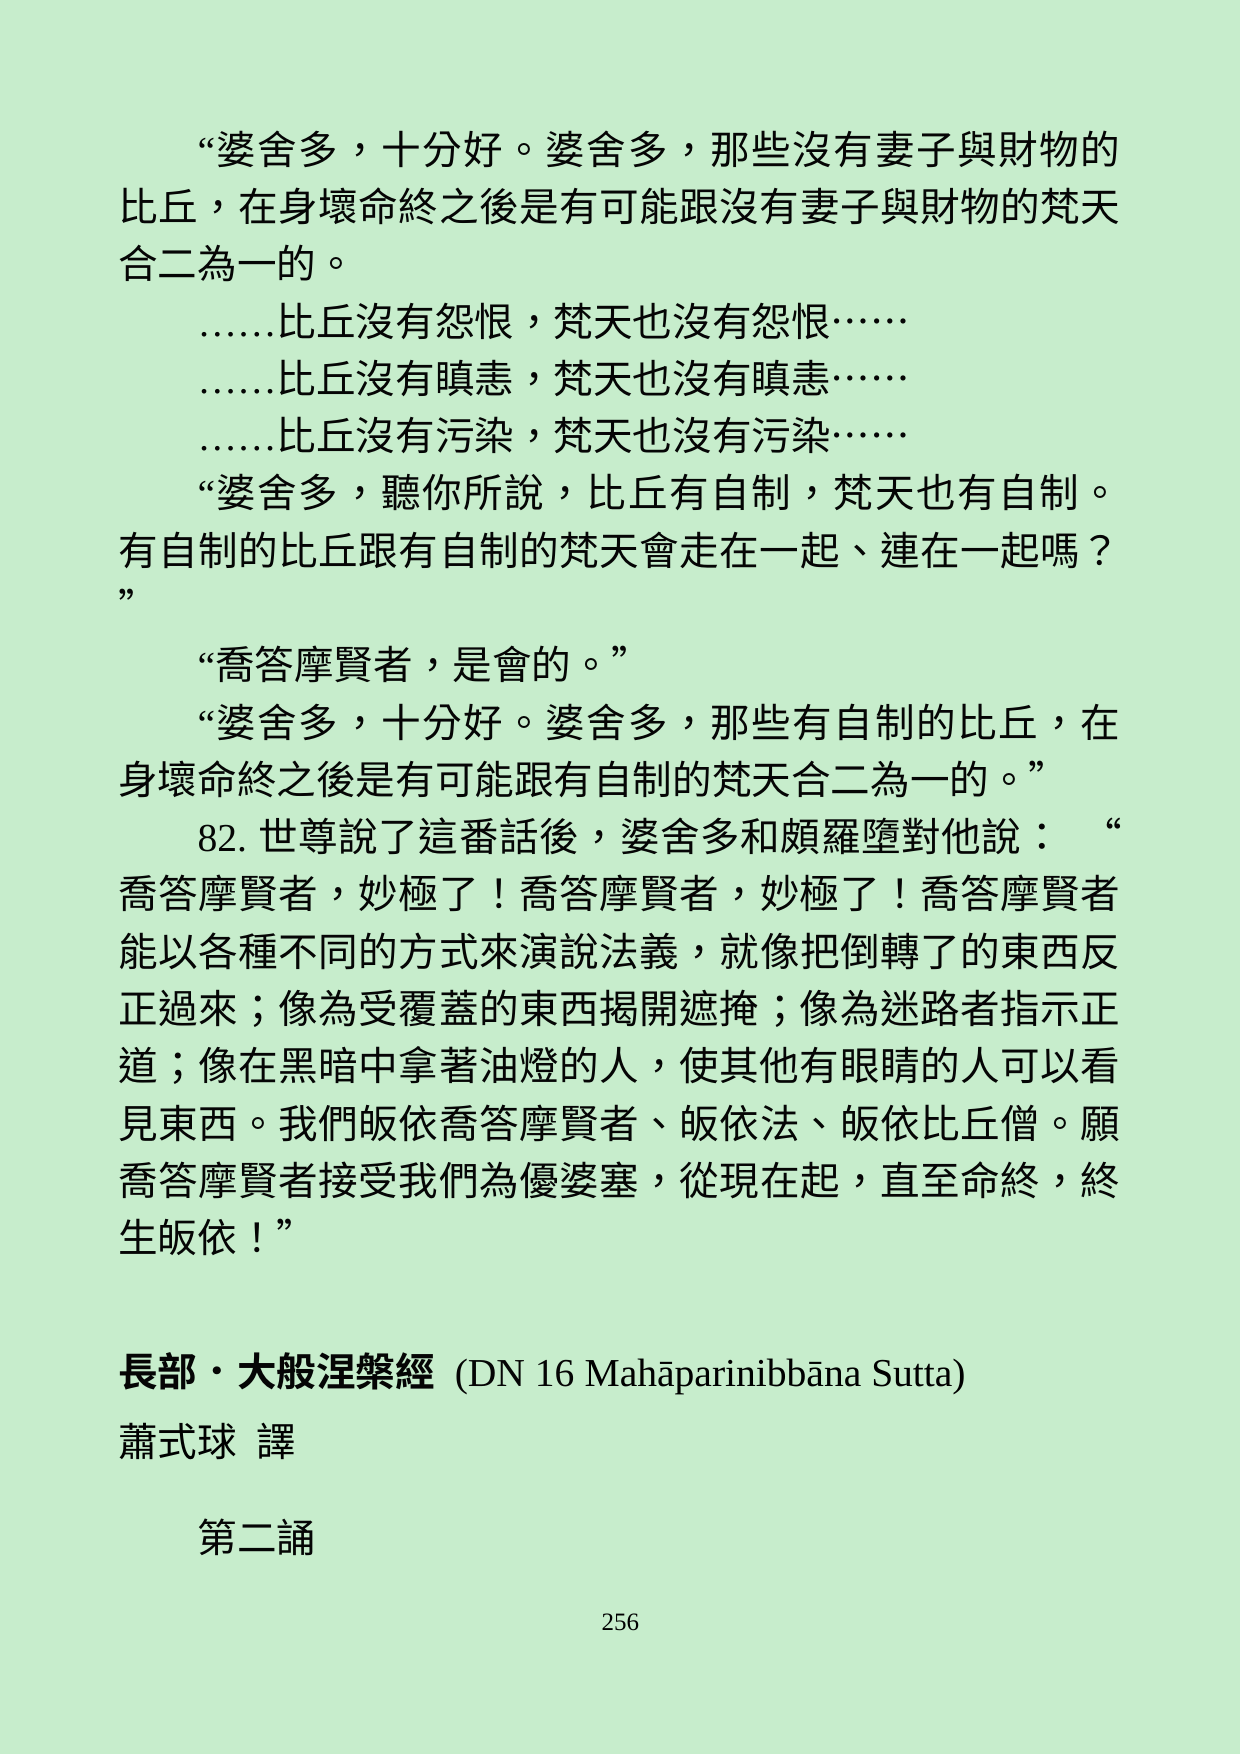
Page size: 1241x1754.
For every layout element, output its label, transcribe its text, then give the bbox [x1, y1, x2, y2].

text “婆舍多，十分好。婆舍多，那些沒有妻子與財物的比丘，在身壞命終之後是有可能跟沒有妻子與財物的梵天合二為一的。 [118, 118, 1122, 290]
text “婆舍多，聽你所說，比丘有自制，梵天也有自制。有自制的比丘跟有自制的梵天會走在一起、連在一起嗎？” [118, 462, 1122, 634]
text 第二誦 [118, 1507, 1122, 1564]
text ……比丘沒有瞋恚，梵天也沒有瞋恚…… [118, 347, 1122, 404]
text “婆舍多，十分好。婆舍多，那些有自制的比丘，在身壞命終之後是有可能跟有自制的梵天合二為一的。” [118, 691, 1122, 806]
text ……比丘沒有怨恨，梵天也沒有怨恨…… [118, 290, 1122, 347]
text ……比丘沒有污染，梵天也沒有污染…… [118, 404, 1122, 462]
text “喬答摩賢者，是會的。” [118, 634, 1122, 691]
subtitle 長部．大般涅槃經 (DN 16 Mahāparinibbāna Sutta) [118, 1340, 1122, 1398]
text 蕭式球 譯 [118, 1410, 1122, 1467]
text 82. 世尊說了這番話後，婆舍多和頗羅墮對他說： “喬答摩賢者，妙極了！喬答摩賢者，妙極了！喬答摩賢者能以各種不同的方式來演說法義，就像把倒轉了的東西反正過來；像為受覆蓋的東西揭開遮掩；像為迷路者指示正道；像在黑暗中拿著油燈的人，使其他有眼睛的人可以看見東西。我們皈依喬答摩賢者、皈依法、皈依比丘僧。願喬答摩賢者接受我們為優婆塞，從現在起，直至命終，終生皈依！” [118, 806, 1122, 1264]
